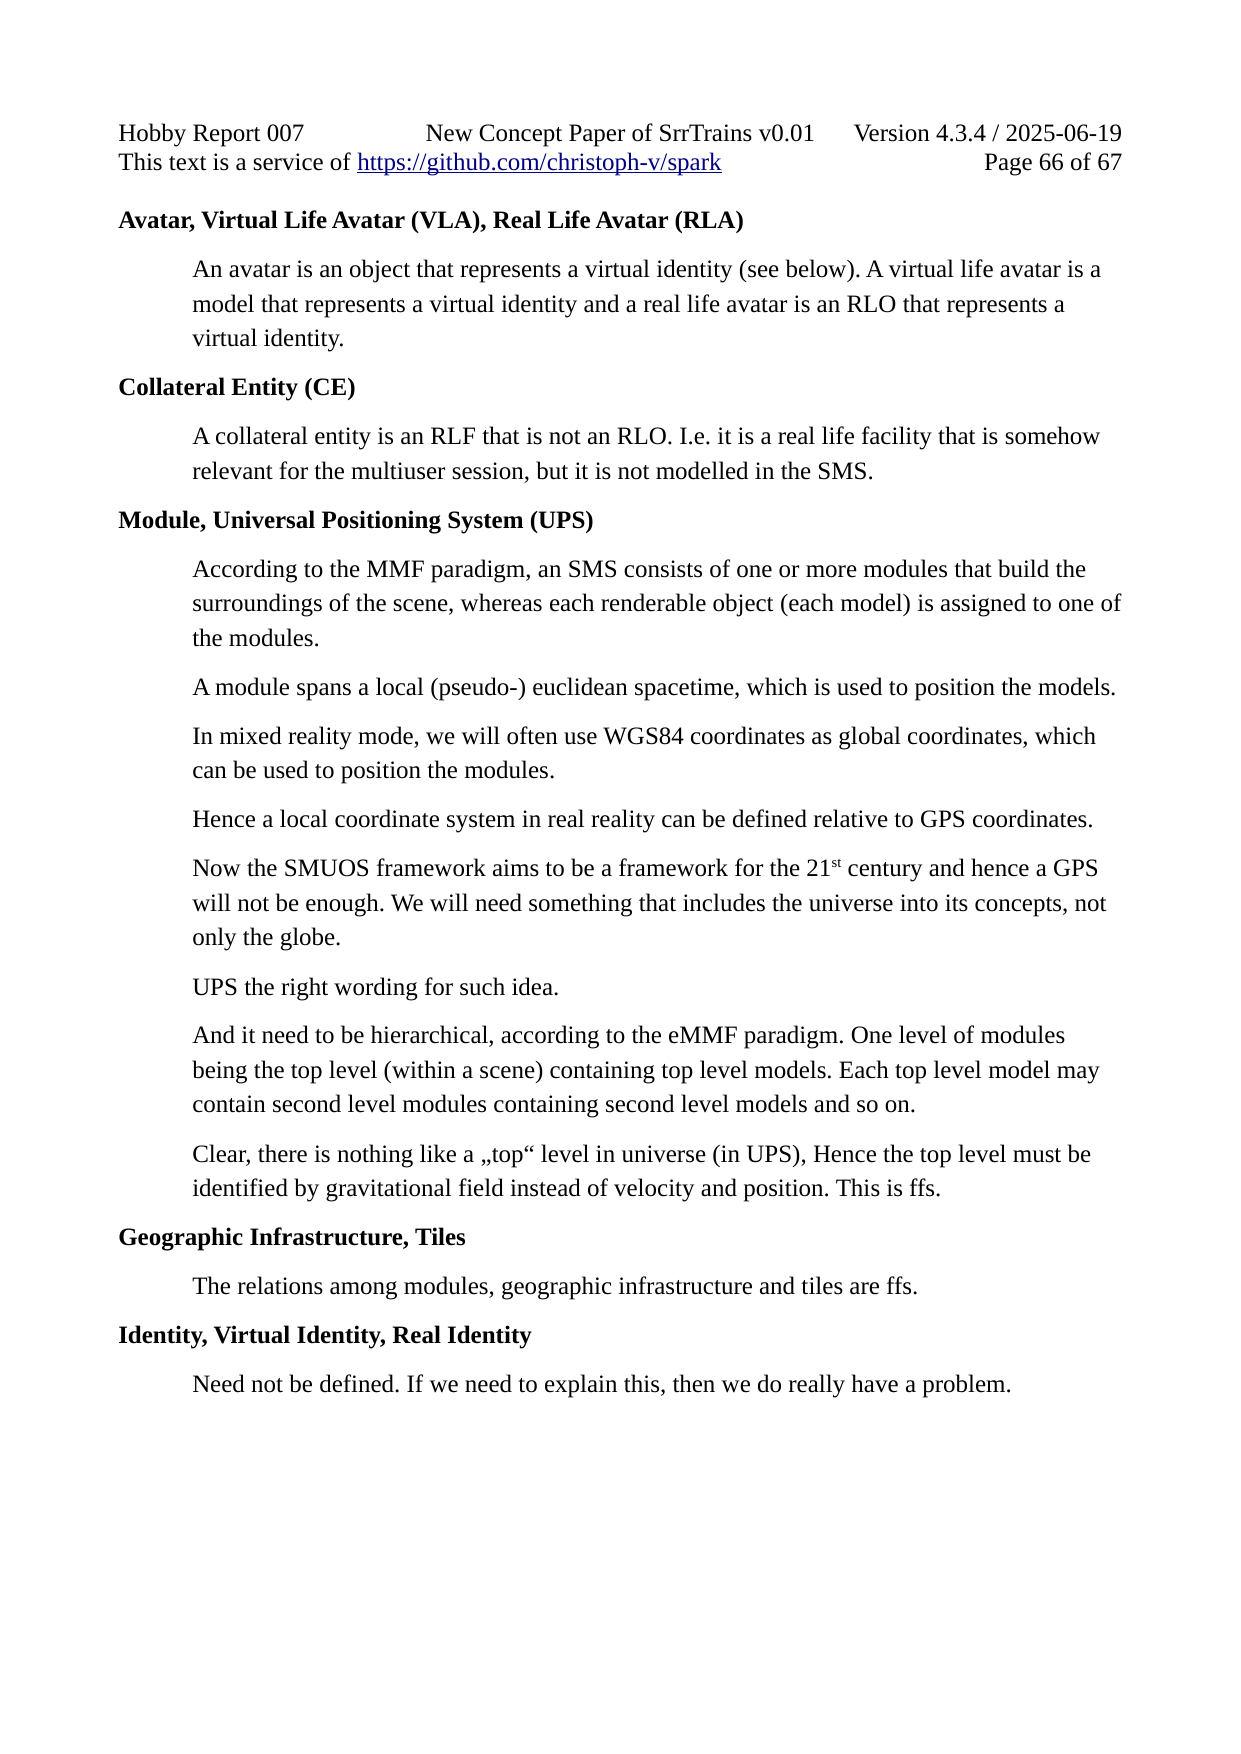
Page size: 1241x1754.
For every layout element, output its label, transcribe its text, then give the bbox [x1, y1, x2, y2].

text The relations among modules, geographic infrastructure and tiles are ffs. [192, 1271, 1122, 1300]
text A module spans a local (pseudo-) euclidean spacetime, which is used to position the models. [192, 672, 1122, 701]
text Geographic Infrastructure, Tiles [118, 1222, 1122, 1251]
text An avatar is an object that represents a virtual identity (see below). A virtual life avatar is a model that represents a virtual identity and a real life avatar is an RLO that represents a virtual identity. [192, 254, 1122, 352]
text Hence a local coordinate system in real reality can be defined relative to GPS coordinates. [192, 804, 1122, 833]
text UPS the right wording for such idea. [192, 972, 1122, 1000]
text According to the MMF paradigm, an SMS consists of one or more modules that build the surroundings of the scene, whereas each renderable object (each model) is assigned to one of the modules. [192, 554, 1122, 652]
text In mixed reality mode, we will often use WGS84 coordinates as global coordinates, which can be used to position the modules. [192, 721, 1122, 784]
text And it need to be hierarchical, according to the eMMF paradigm. One level of modules being the top level (within a scene) containing top level models. Each top level model may contain second level modules containing second level models and so on. [192, 1021, 1122, 1118]
text Identity, Virtual Identity, Real Identity [118, 1320, 1122, 1349]
text A collateral entity is an RLF that is not an RLO. I.e. it is a real life facility that is somehow relevant for the multiuser session, but it is not modelled in the SMS. [192, 421, 1122, 484]
text Clear, there is nothing like a „top“ level in universe (in UPS), Hence the top level must be identified by gravitational field instead of velocity and position. This is ffs. [192, 1139, 1122, 1202]
text Collateral Entity (CE) [118, 372, 1122, 401]
text Now the SMUOS framework aims to be a framework for the 21st century and hence a GPS will not be enough. We will need something that includes the universe into its concepts, not only the globe. [192, 853, 1122, 951]
text Avatar, Virtual Life Avatar (VLA), Real Life Avatar (RLA) [118, 205, 1122, 234]
text Module, Universal Positioning System (UPS) [118, 505, 1122, 533]
text Need not be defined. If we need to explain this, then we do really have a problem. [192, 1369, 1122, 1398]
